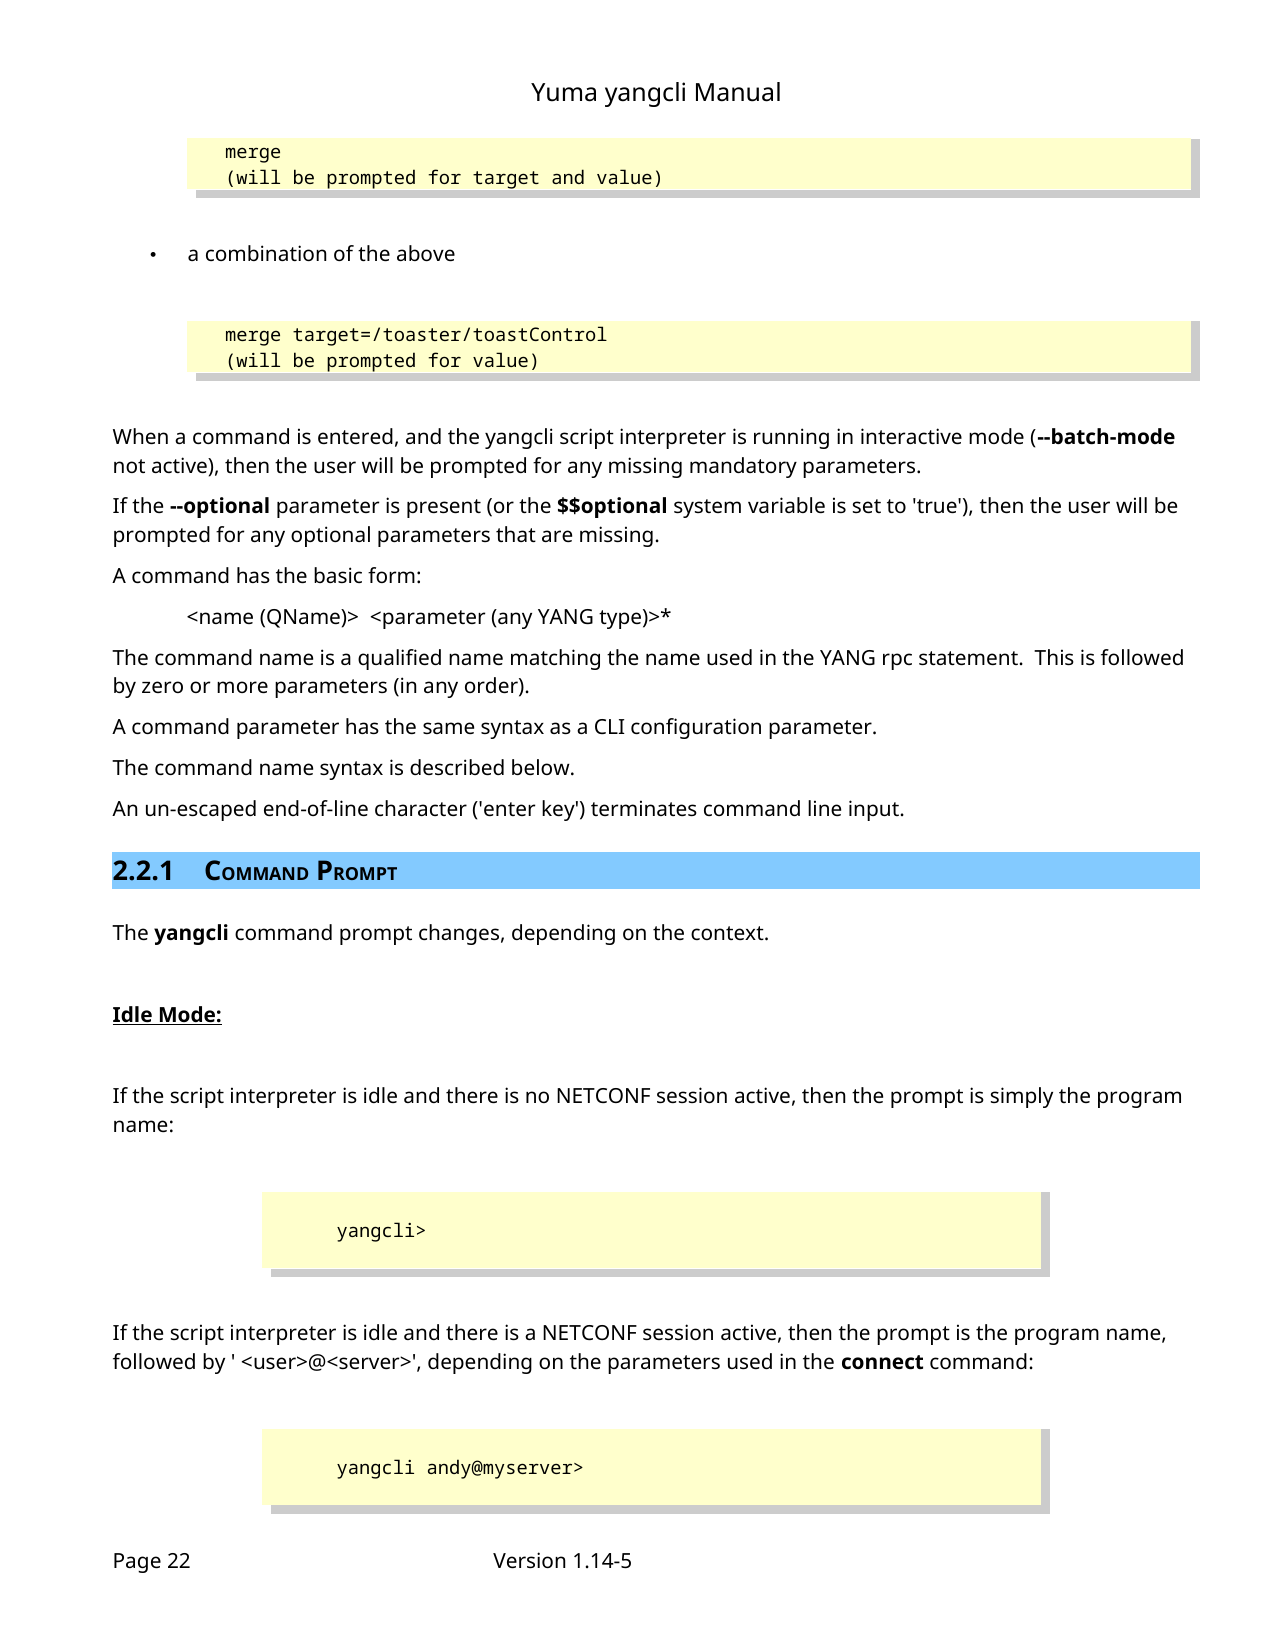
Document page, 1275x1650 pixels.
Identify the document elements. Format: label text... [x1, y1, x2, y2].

text When a command is entered, and the yangcli script interpreter is running in interactive mode (--batch-mode not active), then the user will be prompted for any missing mandatory parameters. [112, 422, 1200, 479]
text If the script interpreter is idle and there is no NETCONF session active, then the prompt is simply the program name: [112, 1082, 1200, 1138]
text An un-escaped end-of-line character ('enter key') terminates command line input. [112, 794, 1200, 823]
text The yangcli command prompt changes, depending on the context. [112, 918, 1200, 946]
text A command has the basic form: [112, 561, 1200, 589]
text If the script interpreter is idle and there is a NETCONF session active, then the prompt is the program name, followed by ' <user>@<server>', depending on the parameters used in the connect command: [112, 1318, 1200, 1375]
text The command name is a qualified name matching the name used in the YANG rpc statement. This is followed by zero or more parameters (in any order). [112, 643, 1200, 700]
text <name (QName)> <parameter (any YANG type)>* [112, 602, 1200, 630]
text The command name syntax is described below. [112, 753, 1200, 782]
subtitle Command Prompt [112, 852, 1200, 889]
list a combination of the above [150, 239, 1200, 268]
text yangcli> [262, 1217, 1041, 1243]
list merge target=/toaster/toastControl [187, 321, 1191, 347]
list (will be prompted for target and value) [187, 164, 1191, 189]
text A command parameter has the same syntax as a CLI configuration parameter. [112, 712, 1200, 741]
text Idle Mode: [112, 1000, 1200, 1028]
text yangcli andy@myserver> [262, 1454, 1041, 1480]
text If the --optional parameter is present (or the $$optional system variable is set to 'true'), then the user will be prompted for any optional parameters that are missing. [112, 492, 1200, 548]
list merge [187, 138, 1191, 164]
list (will be prompted for value) [187, 347, 1191, 372]
